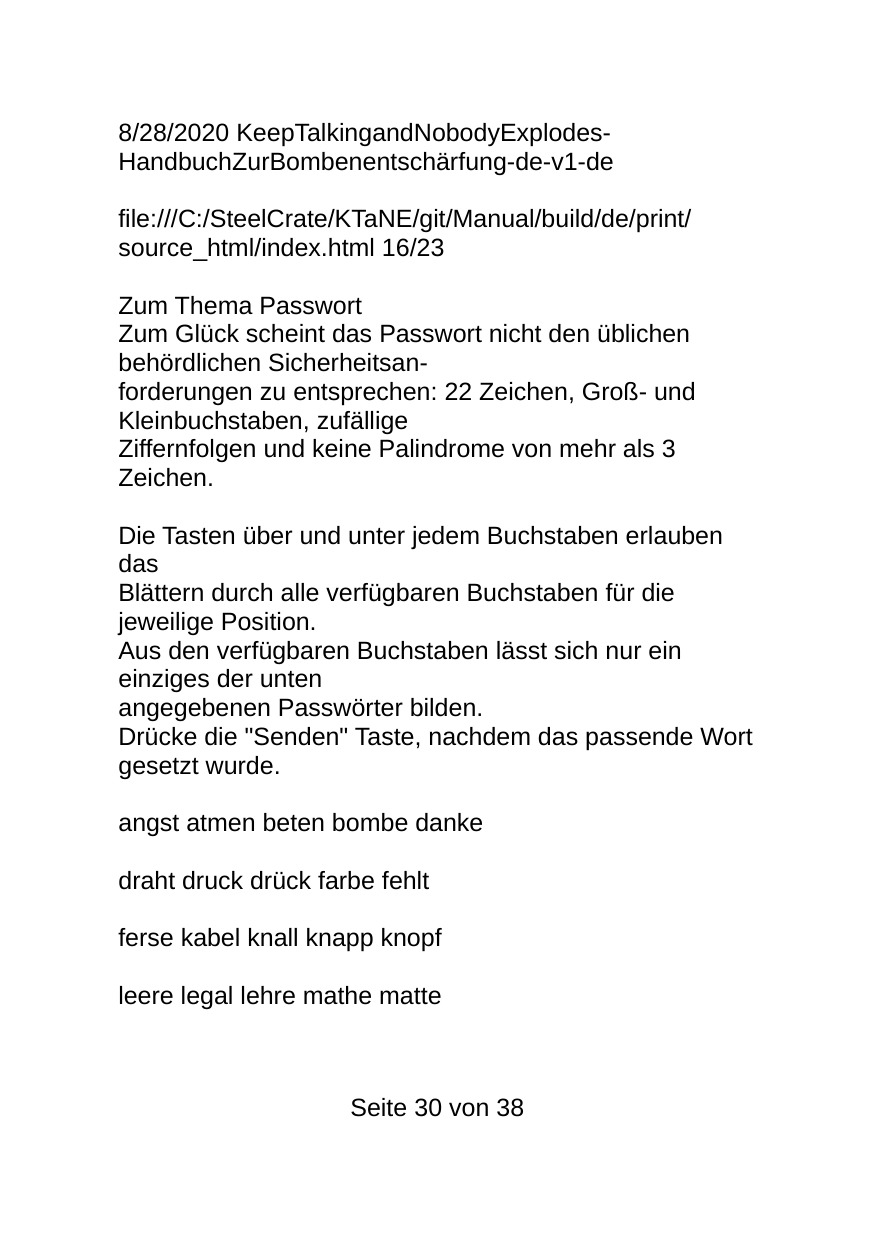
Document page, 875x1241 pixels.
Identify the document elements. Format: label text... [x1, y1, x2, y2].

text 8/28/2020 KeepTalkingandNobodyExplodes-HandbuchZurBombenentschärfung-de-v1-de [118, 118, 756, 176]
text Aus den verfügbaren Buchstaben lässt sich nur ein einziges der unten [118, 636, 756, 693]
text forderungen zu entsprechen: 22 Zeichen, Groß- und Kleinbuchstaben, zufällige [118, 377, 756, 434]
text draht druck drück farbe fehlt [118, 866, 756, 894]
text Die Tasten über und unter jedem Buchstaben erlauben das [118, 521, 756, 578]
text Zum Glück scheint das Passwort nicht den üblichen behördlichen Sicherheitsan- [118, 319, 756, 377]
text Zum Thema Passwort [118, 291, 756, 319]
text Ziffernfolgen und keine Palindrome von mehr als 3 Zeichen. [118, 434, 756, 492]
text jeweilige Position. [118, 607, 756, 636]
text angst atmen beten bombe danke [118, 808, 756, 837]
text file:///C:/SteelCrate/KTaNE/git/Manual/build/de/print/source_html/index.html 16/23 [118, 204, 756, 262]
text leere legal lehre mathe matte [118, 981, 756, 1009]
text Blättern durch alle verfügbaren Buchstaben für die [118, 578, 756, 607]
text Drücke die "Senden" Taste, nachdem das passende Wort gesetzt wurde. [118, 722, 756, 779]
text ferse kabel knall knapp knopf [118, 923, 756, 952]
text angegebenen Passwörter bilden. [118, 693, 756, 722]
